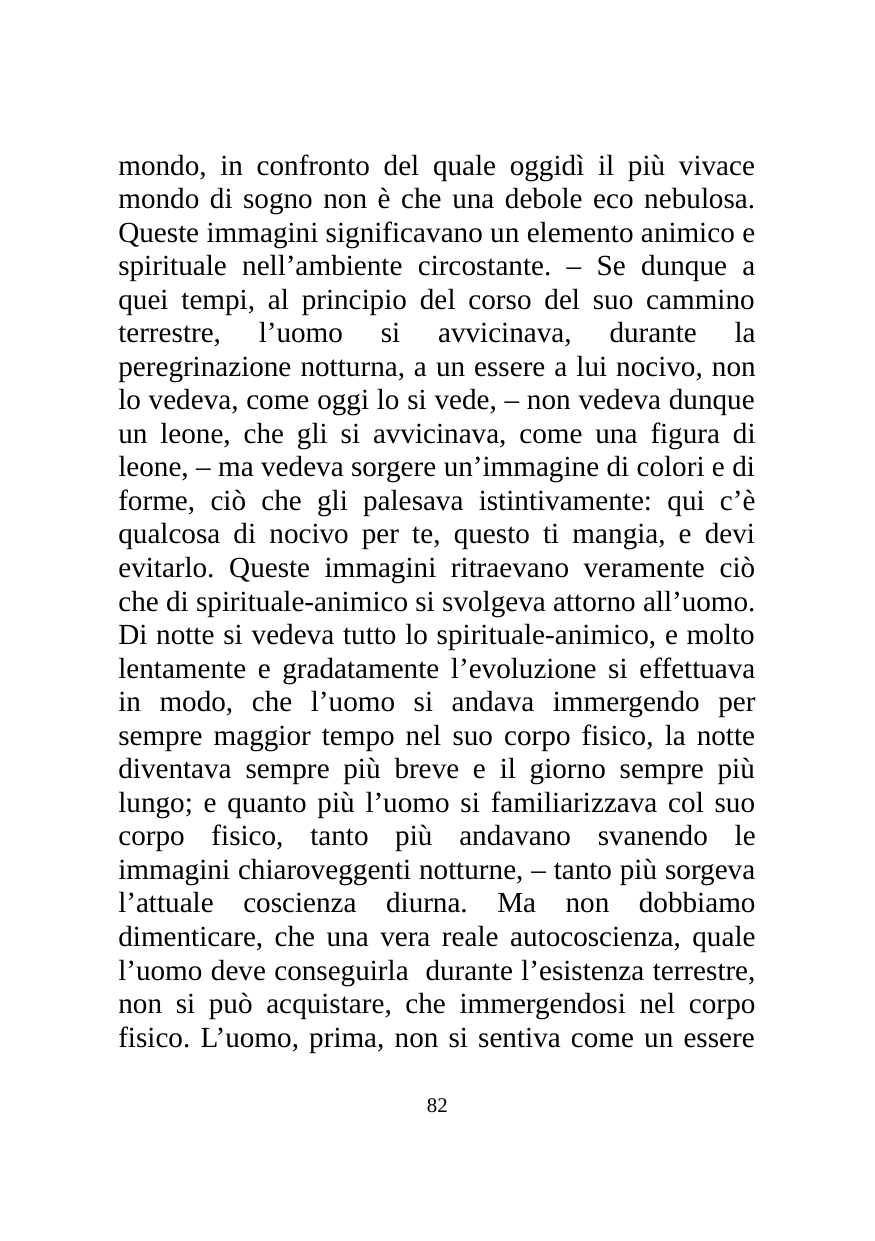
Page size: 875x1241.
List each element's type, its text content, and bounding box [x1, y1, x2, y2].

text mondo, in confronto del quale oggidì il più vivace mondo di sogno non è che una debole eco nebulosa. Queste immagini significavano un elemento animico e spirituale nell’ambiente circostante. – Se dunque a quei tempi, al principio del corso del suo cammino terrestre, l’uomo si avvicinava, durante la peregrinazione notturna, a un essere a lui nocivo, non lo vedeva, come oggi lo si vede, – non vedeva dunque un leone, che gli si avvicinava, come una figura di leone, – ma vedeva sorgere un’immagine di colori e di forme, ciò che gli palesava istintivamente: qui c’è qualcosa di nocivo per te, questo ti mangia, e devi evitarlo. Queste immagini ritraevano veramente ciò che di spirituale-animico si svolgeva attorno all’uomo. Di notte si vedeva tutto lo spirituale-animico, e molto lentamente e gradatamente l’evoluzione si effettuava in modo, che l’uomo si andava immergendo per sempre maggior tempo nel suo corpo fisico, la notte diventava sempre più breve e il giorno sempre più lungo; e quanto più l’uomo si familiarizzava col suo corpo fisico, tanto più andavano svanendo le immagini chiaroveggenti notturne, – tanto più sorgeva l’attuale coscienza diurna. Ma non dobbiamo dimenticare, che una vera reale autocoscienza, quale l’uomo deve conseguirla durante l’esistenza terrestre, non si può acquistare, che immergendosi nel corpo fisico. L’uomo, prima, non si sentiva come un essere [118, 148, 756, 1053]
